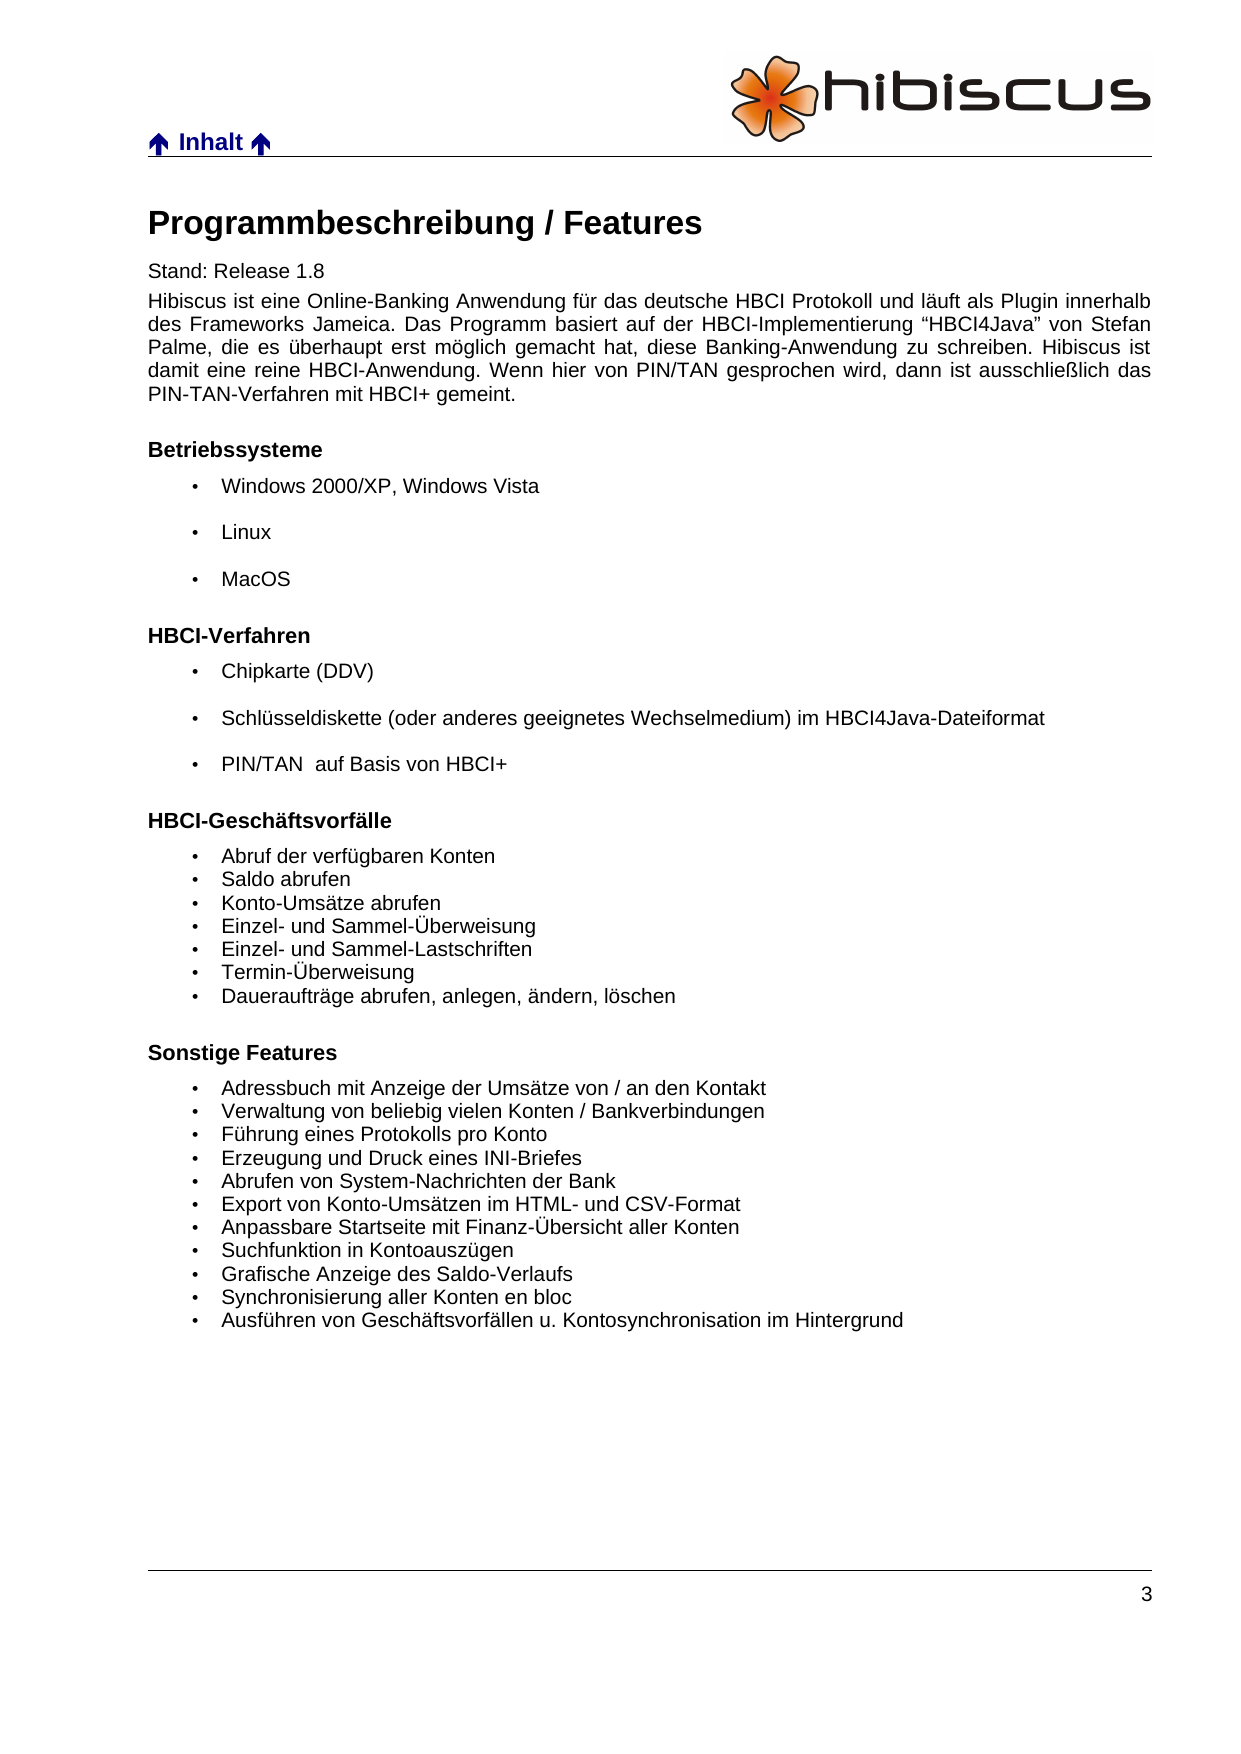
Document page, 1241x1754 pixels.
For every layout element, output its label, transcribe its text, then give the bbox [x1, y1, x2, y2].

list Verwaltung von beliebig vielen Konten / Bankverbindungen [192, 1100, 1152, 1123]
list Adressbuch mit Anzeige der Umsätze von / an den Kontakt [192, 1076, 1152, 1100]
picture [723, 51, 1153, 144]
list Grafische Anzeige des Saldo-Verlaufs [192, 1262, 1152, 1286]
list Einzel- und Sammel-Lastschriften [192, 938, 1152, 961]
subtitle Betriebssysteme [148, 438, 1152, 463]
list Suchfunktion in Kontoauszügen [192, 1239, 1152, 1262]
list Export von Konto-Umsätzen im HTML- und CSV-Format [192, 1193, 1152, 1216]
list Windows 2000/XP, Windows Vista [192, 474, 1152, 498]
list MacOS [192, 567, 1152, 591]
subtitle Programmbeschreibung / Features [148, 204, 1152, 242]
list Termin-Überweisung [192, 961, 1152, 984]
list Saldo abrufen [192, 868, 1152, 891]
list Abruf der verfügbaren Konten [192, 845, 1152, 868]
text Stand: Release 1.8 [148, 259, 1152, 283]
list Einzel- und Sammel-Überweisung [192, 914, 1152, 938]
list Ausführen von Geschäftsvorfällen u. Kontosynchronisation im Hintergrund [192, 1309, 1152, 1332]
list Synchronisierung aller Konten en bloc [192, 1286, 1152, 1309]
list Erzeugung und Druck eines INI-Briefes [192, 1146, 1152, 1169]
text Hibiscus ist eine Online-Banking Anwendung für das deutsche HBCI Protokoll und läuft als Plugin innerhalb des Frameworks Jameica. Das Programm basiert auf der HBCI-Implementierung “HBCI4Java” von Stefan Palme, die es überhaupt erst möglich gemacht hat, diese Banking-Anwendung zu schreiben. Hibiscus ist damit eine reine HBCI-Anwendung. Wenn hier von PIN/TAN gesprochen wird, dann ist ausschließlich das PIN-TAN-Verfahren mit HBCI+ gemeint. [148, 289, 1152, 405]
subtitle HBCI-Geschäftsvorfälle [148, 808, 1152, 833]
list Linux [192, 521, 1152, 544]
list Daueraufträge abrufen, anlegen, ändern, löschen [192, 984, 1152, 1007]
list Schlüsseldiskette (oder anderes geeignetes Wechselmedium) im HBCI4Java-Dateiformat [192, 706, 1152, 729]
subtitle HBCI-Verfahren [148, 623, 1152, 648]
list Führung eines Protokolls pro Konto [192, 1123, 1152, 1146]
subtitle Sonstige Features [148, 1040, 1152, 1065]
list Konto-Umsätze abrufen [192, 891, 1152, 914]
list Anpassbare Startseite mit Finanz-Übersicht aller Konten [192, 1216, 1152, 1239]
list PIN/TAN auf Basis von HBCI+ [192, 752, 1152, 776]
list Chipkarte (DDV) [192, 659, 1152, 683]
list Abrufen von System-Nachrichten der Bank [192, 1169, 1152, 1193]
